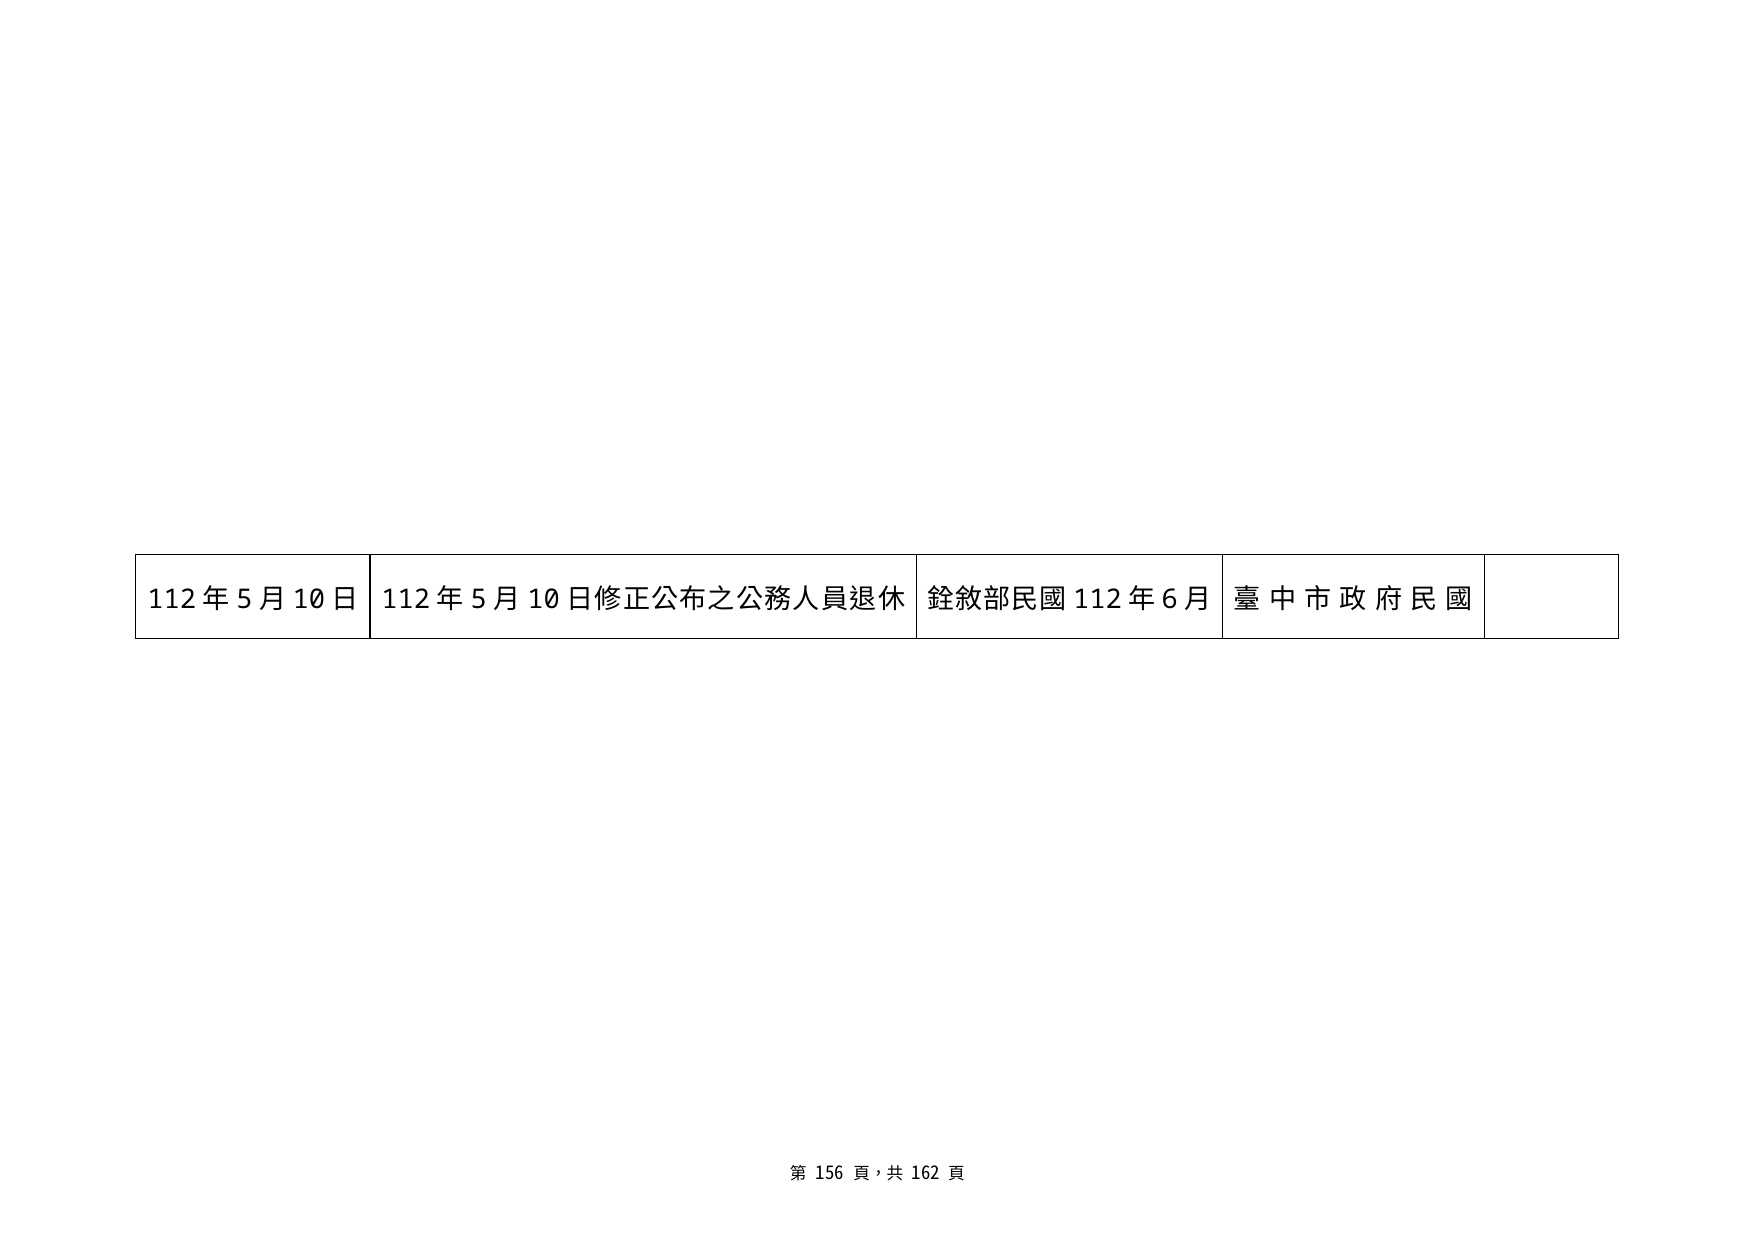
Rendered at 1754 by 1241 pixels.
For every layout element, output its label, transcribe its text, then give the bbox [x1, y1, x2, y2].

table_cell 112年5月10日 [136, 555, 369, 638]
table_cell 銓敘部民國112年6月 [917, 555, 1222, 638]
table_cell [1485, 555, 1618, 638]
table_cell 112年5月10日修正公布之公務人員退休 [371, 555, 916, 638]
table_cell 臺中市政府民國 [1223, 555, 1484, 638]
